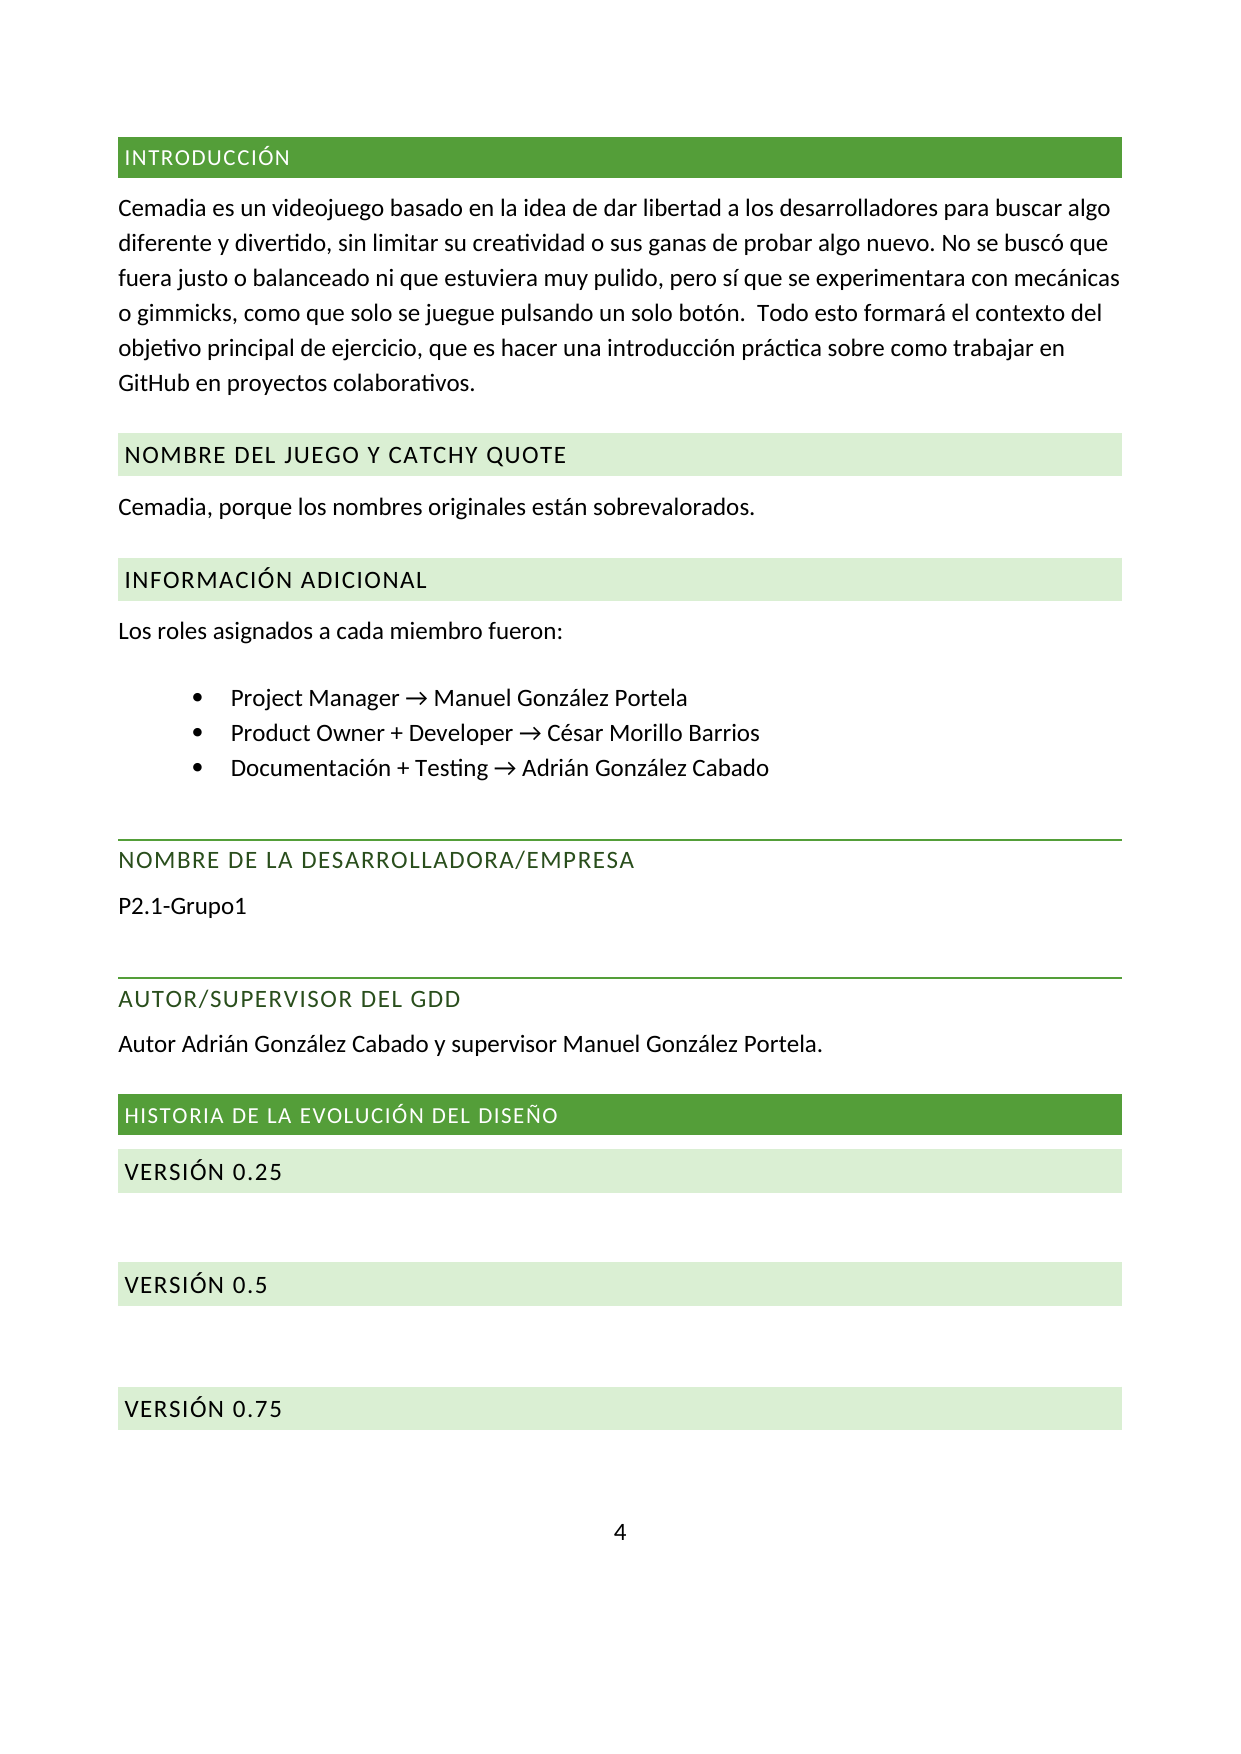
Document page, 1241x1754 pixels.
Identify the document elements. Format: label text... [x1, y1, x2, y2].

text Cemadia, porque los nombres originales están sobrevalorados. [118, 491, 1122, 522]
list Documentación + Testing → Adrián González Cabado [193, 752, 1122, 782]
subtitle Historia de la evolución del diseño [124, 1101, 1116, 1129]
subtitle Versión 0.5 [124, 1269, 1116, 1299]
text Los roles asignados a cada miembro fueron: [118, 616, 1122, 646]
subtitle Nombre de la desarrolladora/empresa [118, 841, 1122, 875]
subtitle Autor/supervisor del GDD [118, 979, 1122, 1013]
subtitle Versión 0.75 [124, 1393, 1116, 1423]
subtitle Nombre del juego y catchy quote [124, 440, 1116, 470]
subtitle Versión 0.25 [124, 1156, 1116, 1186]
text Cemadia es un videojuego basado en la idea de dar libertad a los desarrolladores para buscar algo diferente y divertido, sin limitar su creatividad o sus ganas de probar algo nuevo. No se buscó que fuera justo o balanceado ni que estuviera muy pulido, pero sí que se experimentara con mecánicas o gimmicks, como que solo se juegue pulsando un solo botón. Todo esto formará el contexto del objetivo principal de ejercicio, que es hacer una introducción práctica sobre como trabajar en GitHub en proyectos colaborativos. [118, 192, 1122, 398]
subtitle Información adicional [124, 564, 1116, 594]
text P2.1-Grupo1 [118, 890, 1122, 921]
list Product Owner + Developer → César Morillo Barrios [193, 717, 1122, 747]
subtitle Introducción [124, 143, 1116, 171]
list Project Manager → Manuel González Portela [193, 682, 1122, 712]
text Autor Adrián González Cabado y supervisor Manuel González Portela. [118, 1028, 1122, 1059]
